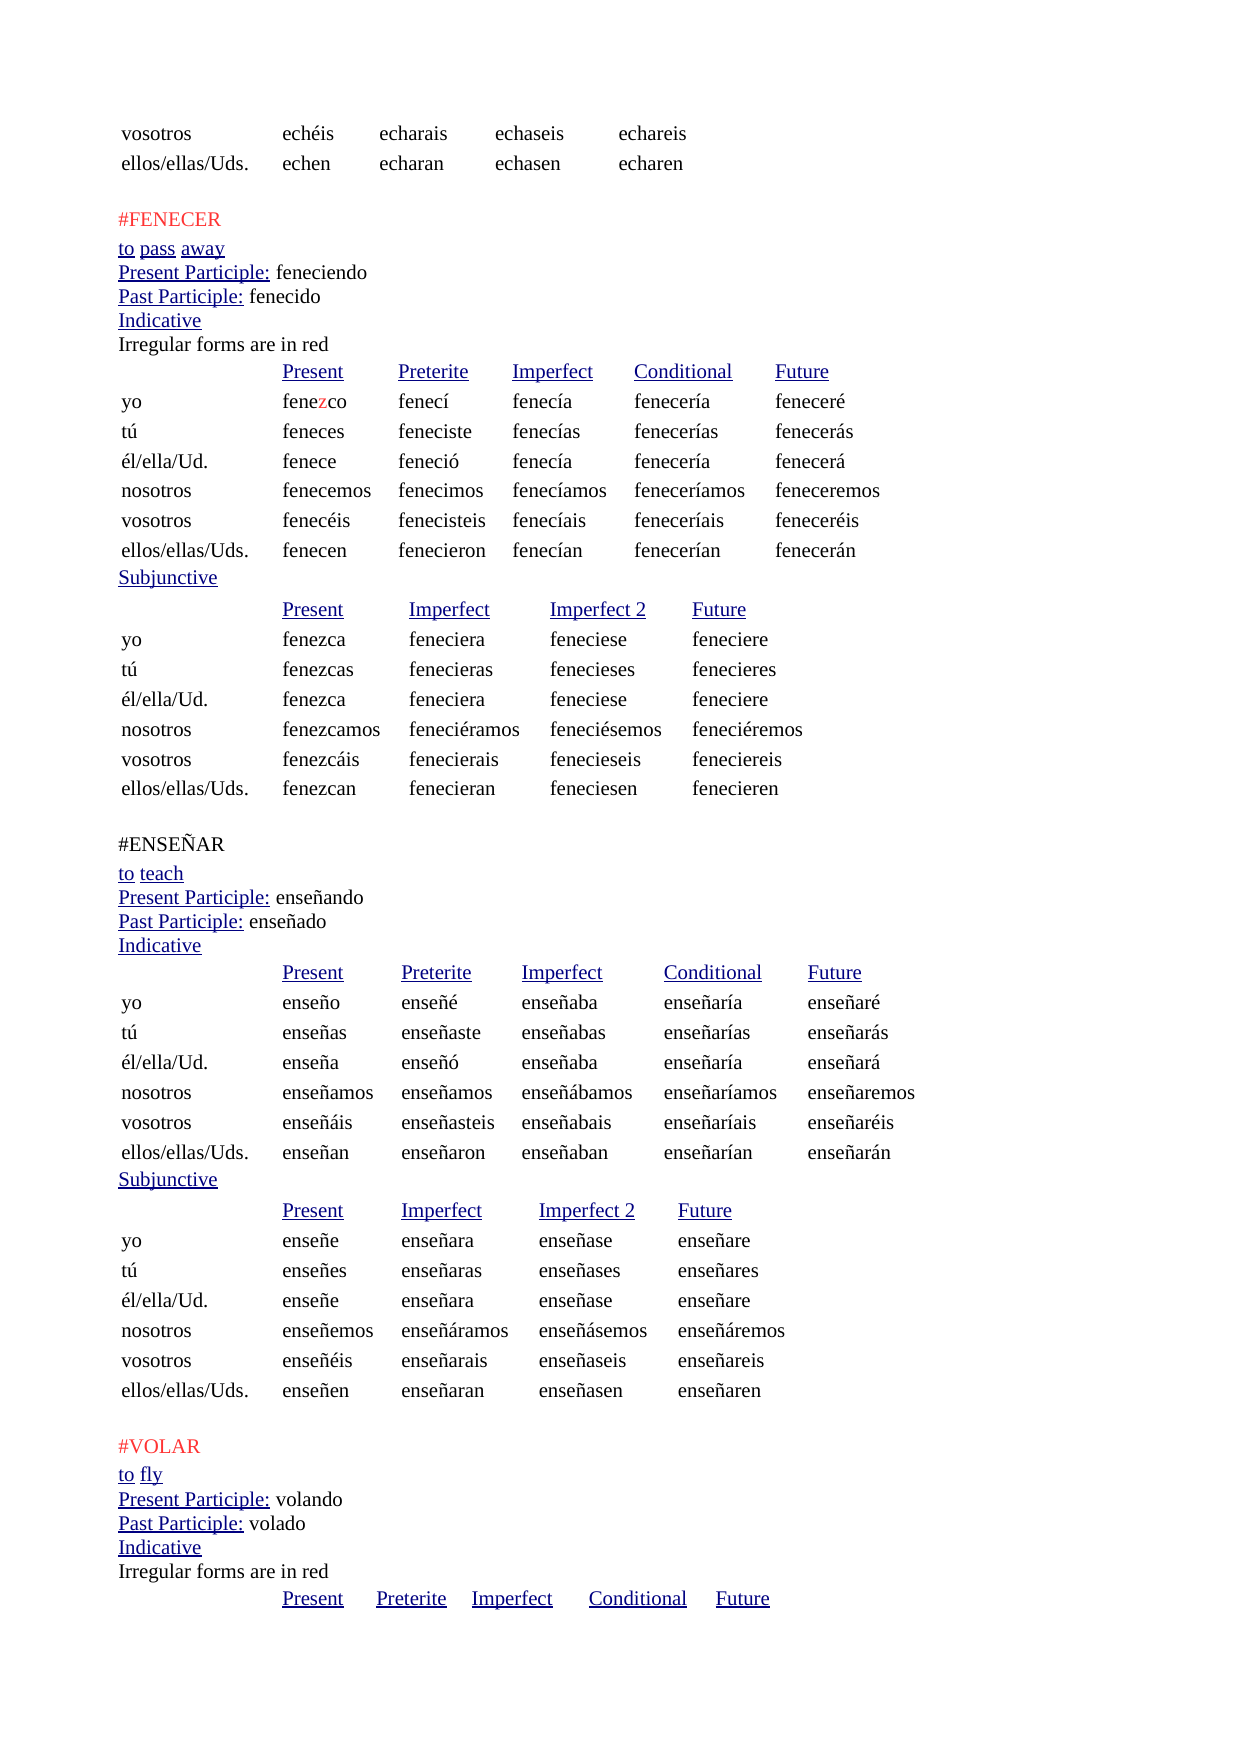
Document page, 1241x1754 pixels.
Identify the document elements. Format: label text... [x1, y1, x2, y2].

table_cell feneciese [547, 624, 689, 654]
table_cell fenecerá [772, 446, 911, 476]
table_cell ellos/ellas/Uds. [118, 1137, 279, 1167]
table_cell enseñarían [661, 1137, 804, 1167]
table_cell fenecieras [406, 654, 547, 684]
table_cell fenecerás [772, 416, 911, 446]
table_cell enseñaron [398, 1137, 518, 1167]
table_cell enseñaremos [805, 1077, 947, 1107]
text Subjunctive [118, 565, 1122, 589]
table_cell echéis [279, 118, 376, 148]
table_cell enseñaba [519, 1047, 661, 1077]
table_cell echasen [492, 148, 615, 178]
table_cell enseñemos [279, 1315, 398, 1345]
table_cell enseñaba [519, 987, 661, 1017]
table_cell yo [118, 624, 279, 654]
table_cell feneció [395, 446, 509, 476]
table_cell echaseis [492, 118, 615, 148]
table_cell yo [118, 386, 279, 416]
text Indicative [118, 308, 1122, 332]
text Past Participle: enseñado [118, 909, 1122, 933]
table_cell feneces [279, 416, 395, 446]
table_cell fenecería [631, 446, 772, 476]
table_cell enseñaré [805, 987, 947, 1017]
table_cell feneciese [547, 684, 689, 714]
table_cell feneciéremos [689, 714, 834, 743]
text to teach [118, 861, 1122, 885]
table_cell enseñamos [398, 1077, 518, 1107]
table_header [118, 957, 279, 987]
table_cell yo [118, 1225, 279, 1255]
table_cell feneciera [406, 684, 547, 714]
table_cell vosotros [118, 505, 279, 535]
text Present Participle: feneciendo [118, 260, 1122, 284]
table_header Present [279, 356, 395, 386]
table_cell fenezcan [279, 774, 406, 803]
table_cell fenecí [395, 386, 509, 416]
table_cell enseñaras [398, 1255, 536, 1285]
table_cell enseñabais [519, 1107, 661, 1137]
table_header Future [713, 1583, 830, 1613]
table_cell enseñarías [661, 1017, 804, 1047]
table_cell feneciera [406, 624, 547, 654]
table_cell enseñasen [536, 1375, 675, 1405]
table_cell enseñáis [279, 1107, 398, 1137]
table_cell enseño [279, 987, 398, 1017]
table_header Future [772, 356, 911, 386]
table_cell fenecisteis [395, 505, 509, 535]
table_cell fenecías [509, 416, 631, 446]
table_header Imperfect [509, 356, 631, 386]
table_header Imperfect [519, 957, 661, 987]
table_cell ellos/ellas/Uds. [118, 774, 279, 803]
text Subjunctive [118, 1167, 1122, 1191]
table_cell fenezcamos [279, 714, 406, 743]
table_cell enseñéis [279, 1345, 398, 1375]
table_cell feneciere [689, 624, 834, 654]
table_cell tú [118, 1017, 279, 1047]
table_cell enseñaría [661, 1047, 804, 1077]
table_cell fenecerías [631, 416, 772, 446]
table_cell fenecíamos [509, 476, 631, 505]
table_header Imperfect [469, 1583, 586, 1613]
table_cell enseñáremos [675, 1315, 817, 1345]
table_cell fenecen [279, 535, 395, 565]
table_cell fenezcas [279, 654, 406, 684]
table_cell ellos/ellas/Uds. [118, 1375, 279, 1405]
table_cell nosotros [118, 476, 279, 505]
table_cell fenecéis [279, 505, 395, 535]
table_cell fenecíais [509, 505, 631, 535]
table_header Present [279, 1195, 398, 1225]
table_cell fenecerán [772, 535, 911, 565]
text Irregular forms are in red [118, 332, 1122, 356]
text Present Participle: enseñando [118, 885, 1122, 909]
table_cell enseñaríais [661, 1107, 804, 1137]
table_header Conditional [661, 957, 804, 987]
table_cell enseñábamos [519, 1077, 661, 1107]
text Past Participle: volado [118, 1511, 1122, 1534]
table_cell nosotros [118, 714, 279, 743]
table_cell fenecieseis [547, 744, 689, 773]
table_cell enseñes [279, 1255, 398, 1285]
table_header Present [279, 594, 406, 624]
table_cell feneceréis [772, 505, 911, 535]
table_cell enseñan [279, 1137, 398, 1167]
table_cell enseñaban [519, 1137, 661, 1167]
text Present Participle: volando [118, 1486, 1122, 1511]
table_cell vosotros [118, 118, 279, 148]
table_cell tú [118, 1255, 279, 1285]
table_cell enseñarais [398, 1345, 536, 1375]
table_cell echareis [615, 118, 769, 148]
table_cell enseñe [279, 1225, 398, 1255]
table_header Present [279, 957, 398, 987]
table_cell enseñara [398, 1225, 536, 1255]
text to pass away [118, 236, 1122, 260]
table_cell enseñase [536, 1285, 675, 1315]
table_cell enseñen [279, 1375, 398, 1405]
table_header Imperfect [398, 1195, 536, 1225]
table_cell nosotros [118, 1077, 279, 1107]
table_header Conditional [631, 356, 772, 386]
text Past Participle: fenecido [118, 284, 1122, 308]
table_cell echarais [376, 118, 492, 148]
table_cell enseñases [536, 1255, 675, 1285]
table_cell fenecieron [395, 535, 509, 565]
table_cell él/ella/Ud. [118, 1047, 279, 1077]
table_cell vosotros [118, 1107, 279, 1137]
table_header Imperfect [406, 594, 547, 624]
table_cell él/ella/Ud. [118, 446, 279, 476]
table_cell fenecieses [547, 654, 689, 684]
text #FENECER [118, 207, 1122, 231]
table_cell enseñare [675, 1225, 817, 1255]
text to fly [118, 1462, 1122, 1486]
table_cell feneceríais [631, 505, 772, 535]
table_cell fenecieres [689, 654, 834, 684]
table_cell fenecimos [395, 476, 509, 505]
table_header [118, 1195, 279, 1225]
table_cell nosotros [118, 1315, 279, 1345]
table_cell echaran [376, 148, 492, 178]
table_header Preterite [373, 1583, 468, 1613]
text Indicative [118, 1534, 1122, 1559]
table_cell fenecería [631, 386, 772, 416]
table_header [118, 594, 279, 624]
table_cell enseñaste [398, 1017, 518, 1047]
table_cell enseñase [536, 1225, 675, 1255]
table_cell enseñarás [805, 1017, 947, 1047]
table_cell enseñó [398, 1047, 518, 1077]
table_cell fenezcáis [279, 744, 406, 773]
text #ENSEÑAR [118, 832, 1122, 856]
table_cell feneceré [772, 386, 911, 416]
table_cell fenezca [279, 684, 406, 714]
table_cell enseñasteis [398, 1107, 518, 1137]
table_cell enseñaseis [536, 1345, 675, 1375]
table_cell yo [118, 987, 279, 1017]
table_header [118, 1583, 279, 1613]
table_cell feneciéramos [406, 714, 547, 743]
table_cell feneciésemos [547, 714, 689, 743]
table_cell fenecieren [689, 774, 834, 803]
table_cell enseñamos [279, 1077, 398, 1107]
table_cell echen [279, 148, 376, 178]
table_cell feneceríamos [631, 476, 772, 505]
table_cell fenezca [279, 624, 406, 654]
table_cell enseñásemos [536, 1315, 675, 1345]
table_cell ellos/ellas/Uds. [118, 535, 279, 565]
table_cell enseñaren [675, 1375, 817, 1405]
text #VOLAR [118, 1433, 1122, 1458]
table_cell feneciesen [547, 774, 689, 803]
table_cell fenecieran [406, 774, 547, 803]
table_cell enseñare [675, 1285, 817, 1315]
table_header Future [805, 957, 947, 987]
table_cell enseñareis [675, 1345, 817, 1375]
table_cell enseñaréis [805, 1107, 947, 1137]
table_cell feneciere [689, 684, 834, 714]
table_cell feneciereis [689, 744, 834, 773]
text Indicative [118, 933, 1122, 957]
table_cell tú [118, 654, 279, 684]
table_cell enseñares [675, 1255, 817, 1285]
table_cell echaren [615, 148, 769, 178]
table_cell feneceremos [772, 476, 911, 505]
table_cell enseñaran [398, 1375, 536, 1405]
table_cell vosotros [118, 1345, 279, 1375]
table_cell fenezco [279, 386, 395, 416]
text Irregular forms are in red [118, 1559, 1122, 1583]
table_cell enseñe [279, 1285, 398, 1315]
table_cell enseñara [398, 1285, 536, 1315]
table_cell fenece [279, 446, 395, 476]
table_cell fenecerían [631, 535, 772, 565]
table_cell enseñé [398, 987, 518, 1017]
table_cell enseñaríamos [661, 1077, 804, 1107]
table_cell feneciste [395, 416, 509, 446]
table_cell fenecía [509, 386, 631, 416]
table_header Preterite [398, 957, 518, 987]
table_header [118, 356, 279, 386]
table_cell enseñabas [519, 1017, 661, 1047]
table_cell enseñaría [661, 987, 804, 1017]
table_cell ellos/ellas/Uds. [118, 148, 279, 178]
table_cell enseña [279, 1047, 398, 1077]
table_cell vosotros [118, 744, 279, 773]
table_header Imperfect 2 [536, 1195, 675, 1225]
table_header Imperfect 2 [547, 594, 689, 624]
table_cell fenecía [509, 446, 631, 476]
table_cell enseñáramos [398, 1315, 536, 1345]
table_cell él/ella/Ud. [118, 684, 279, 714]
table_cell fenecemos [279, 476, 395, 505]
table_cell fenecían [509, 535, 631, 565]
table_cell enseñarán [805, 1137, 947, 1167]
table_cell él/ella/Ud. [118, 1285, 279, 1315]
table_header Future [689, 594, 834, 624]
table_header Future [675, 1195, 817, 1225]
table_cell tú [118, 416, 279, 446]
table_cell enseñará [805, 1047, 947, 1077]
table_header Conditional [586, 1583, 712, 1613]
table_header Preterite [395, 356, 509, 386]
table_cell fenecierais [406, 744, 547, 773]
table_header Present [279, 1583, 373, 1613]
table_cell enseñas [279, 1017, 398, 1047]
